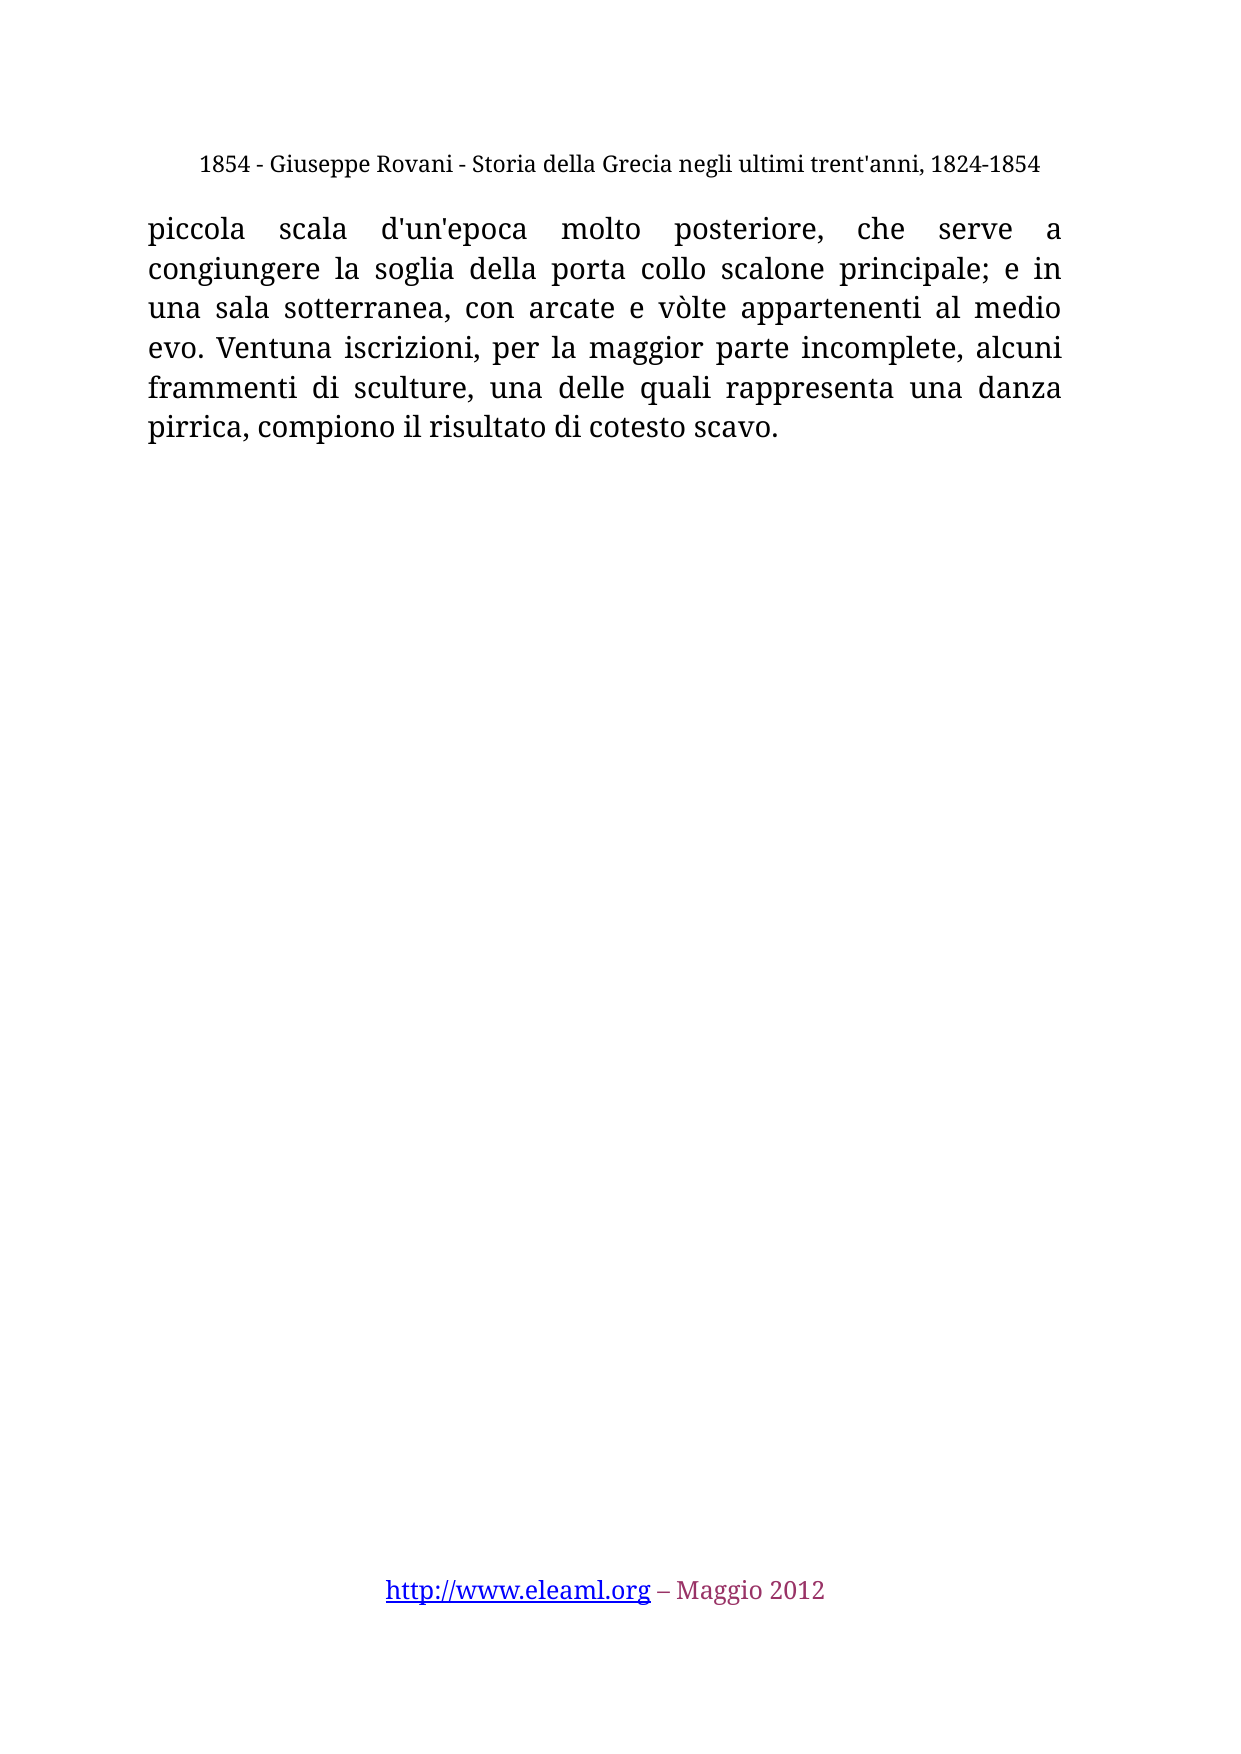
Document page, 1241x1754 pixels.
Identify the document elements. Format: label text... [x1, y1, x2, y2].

text piccola scala d'un'epoca molto posteriore, che serve a congiungere la soglia della porta collo scalone principale; e in una sala sotterranea, con arcate e vòlte appartenenti al medio evo. Ventuna iscrizioni, per la maggior parte incomplete, alcuni frammenti di sculture, una delle quali rappresenta una danza pirrica, compiono il risultato di cotesto scavo. [148, 208, 1063, 446]
